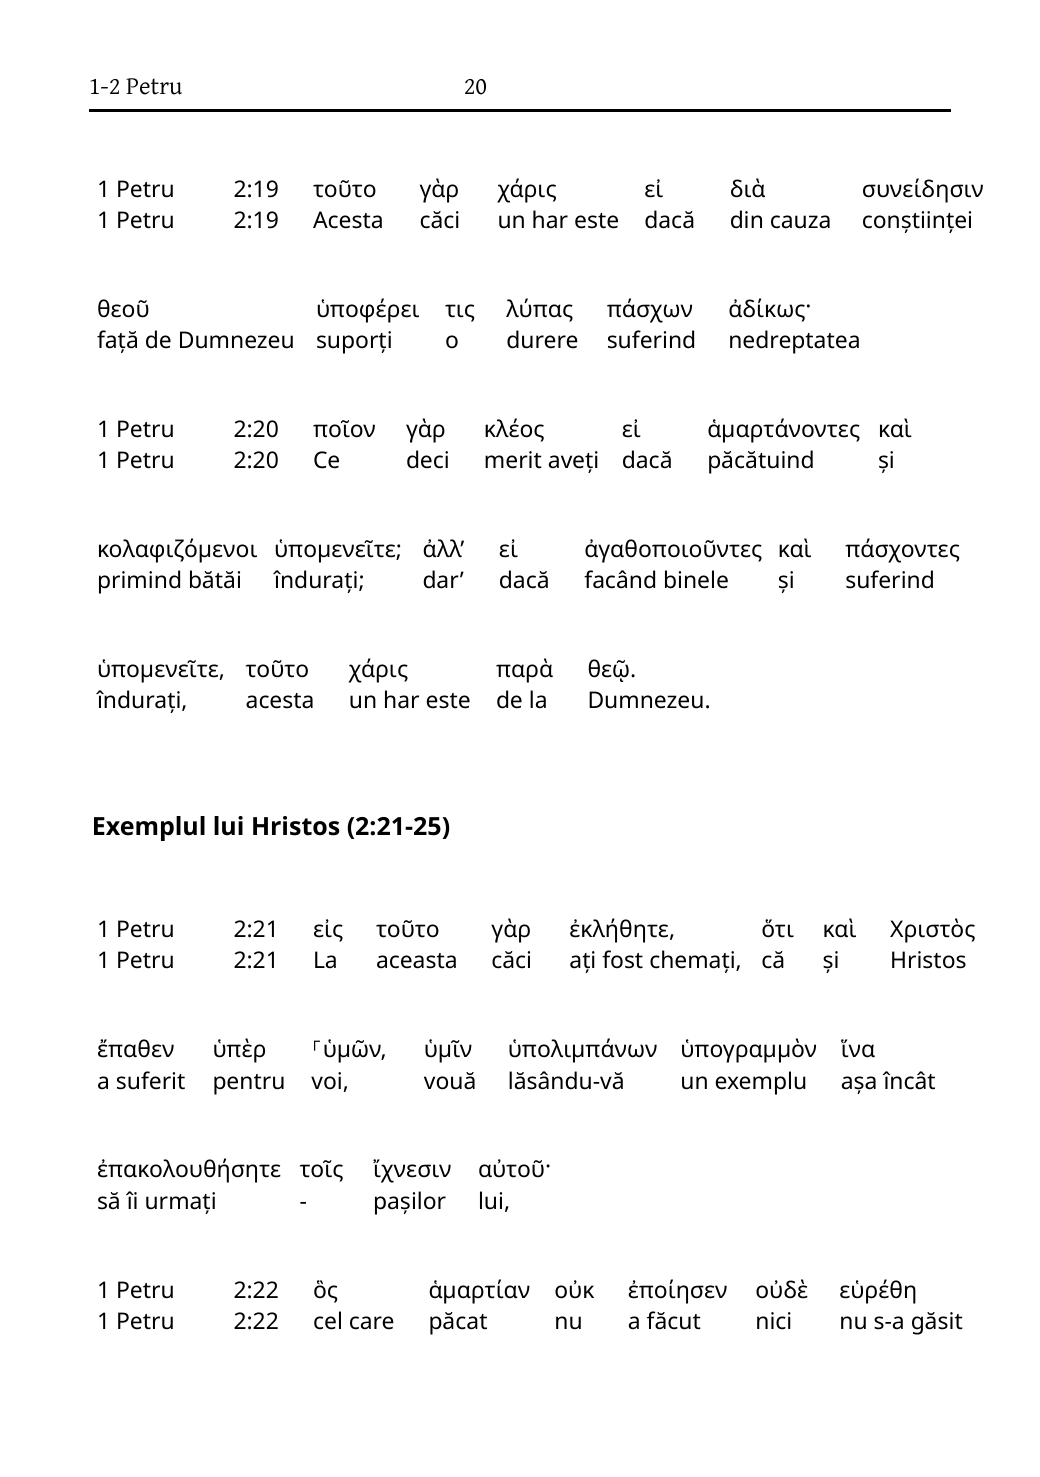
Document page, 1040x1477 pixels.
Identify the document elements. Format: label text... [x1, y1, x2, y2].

table_cell merit aveți [480, 444, 617, 475]
table_cell Ce [309, 444, 402, 475]
table_cell voi, [307, 1065, 419, 1096]
table_header [208, 1002, 307, 1033]
table_header [874, 381, 941, 413]
table_cell γὰρ [402, 413, 479, 444]
table_cell aceasta [372, 945, 487, 976]
table_header [724, 261, 877, 293]
table_cell 2:19 [229, 204, 309, 235]
table_cell τοῦτο [241, 653, 344, 684]
table_cell un har este [493, 204, 640, 235]
table_header [93, 1242, 229, 1273]
table_cell dacă [495, 564, 580, 595]
table_cell pașilor [369, 1185, 474, 1216]
table_cell să îi urmați [93, 1185, 295, 1216]
table_cell 2:21 [229, 913, 309, 944]
table_cell din cauza [725, 204, 857, 235]
table_header [495, 502, 580, 533]
table_header [841, 502, 983, 533]
table_cell 2:21 [229, 945, 309, 976]
table_cell εἰ [495, 533, 580, 564]
table_cell ἐκλήθητε, [565, 913, 757, 944]
table_cell εἰ [618, 413, 703, 444]
table_cell acesta [241, 684, 344, 715]
table_header [480, 381, 617, 413]
table_cell nici [751, 1305, 835, 1336]
table_cell ἀδίκως· [724, 293, 877, 324]
table_cell κλέος [480, 413, 617, 444]
table_cell suporți [312, 324, 441, 355]
table_cell ὑπογραμμὸν [676, 1033, 836, 1064]
table_cell 2:19 [229, 173, 309, 204]
table_cell îndurați; [270, 564, 418, 595]
table_cell dar’ [418, 564, 494, 595]
table_cell εὑρέθη [835, 1274, 986, 1305]
table_cell dacă [640, 204, 725, 235]
table_cell suferind [603, 324, 724, 355]
table_cell îndurați, [93, 684, 241, 715]
table_header [751, 1242, 835, 1273]
table_header [818, 882, 886, 913]
table_cell lăsându-vă [504, 1065, 676, 1096]
table_header [418, 502, 494, 533]
table_cell a făcut [624, 1305, 751, 1336]
table_cell τις [441, 293, 502, 324]
table_cell γὰρ [415, 173, 493, 204]
table_cell căci [415, 204, 493, 235]
table_cell οὐκ [550, 1274, 623, 1305]
table_header [93, 622, 241, 653]
table_cell ὑποφέρει [312, 293, 441, 324]
table_cell suferind [841, 564, 983, 595]
table_cell Χριστὸς [886, 913, 997, 944]
table_header [229, 882, 309, 913]
table_cell ἁμαρτίαν [424, 1274, 550, 1305]
table_cell ὑπολιμπάνων [504, 1033, 676, 1064]
table_cell ὑπομενεῖτε, [93, 653, 241, 684]
table_cell γὰρ [487, 913, 565, 944]
table_header [402, 381, 479, 413]
table_header [565, 882, 757, 913]
table_header [550, 1242, 623, 1273]
table_cell că [757, 945, 818, 976]
table_header [424, 1242, 550, 1273]
table_cell păcătuind [703, 444, 874, 475]
table_cell 1 Petru [93, 444, 229, 475]
table_cell La [309, 945, 372, 976]
table_cell 2:20 [229, 413, 309, 444]
table_header [229, 381, 309, 413]
table_cell ποῖον [309, 413, 402, 444]
table_cell 1 Petru [93, 913, 229, 944]
table_header [492, 622, 583, 653]
table_cell παρὰ [492, 653, 583, 684]
table_header [270, 502, 418, 533]
table_header [580, 502, 773, 533]
table_cell ἵνα [836, 1033, 962, 1064]
table_cell χάρις [493, 173, 640, 204]
table_cell ⸀ὑμῶν, [307, 1033, 419, 1064]
table_header [93, 381, 229, 413]
table_cell αὐτοῦ· [474, 1154, 573, 1185]
table_cell εἰς [309, 913, 372, 944]
table_header [369, 1122, 474, 1153]
table_cell ὃς [309, 1274, 424, 1305]
table_cell 2:22 [229, 1305, 309, 1336]
table_cell καὶ [774, 533, 841, 564]
table_cell pentru [208, 1065, 307, 1096]
table_header [309, 1242, 424, 1273]
table_cell facând binele [580, 564, 773, 595]
table_cell durere [502, 324, 602, 355]
table_cell κολαφιζόμενοι [93, 533, 270, 564]
table_header [618, 381, 703, 413]
table_cell păcat [424, 1305, 550, 1336]
table_cell cel care [309, 1305, 424, 1336]
table_header [345, 622, 492, 653]
table_cell καὶ [818, 913, 886, 944]
table_header [886, 882, 997, 913]
table_header [504, 1002, 676, 1033]
table_header [93, 882, 229, 913]
table_cell ἔπαθεν [93, 1033, 208, 1064]
table_header [502, 261, 602, 293]
table_header [93, 502, 270, 533]
table_cell deci [402, 444, 479, 475]
table_cell ἐποίησεν [624, 1274, 751, 1305]
table_cell 1 Petru [93, 204, 229, 235]
table_cell καὶ [874, 413, 941, 444]
table_cell θεῷ. [583, 653, 734, 684]
table_cell primind bătăi [93, 564, 270, 595]
table_cell față de Dumnezeu [93, 324, 312, 355]
table_header [241, 622, 344, 653]
table_header [435, 1363, 533, 1394]
table_cell συνείδησιν [858, 173, 1000, 204]
table_header [309, 882, 372, 913]
table_header [583, 622, 734, 653]
table_cell și [818, 945, 886, 976]
table_cell Hristos [886, 945, 997, 976]
table_header [703, 381, 874, 413]
table_cell 1 Petru [93, 1305, 229, 1336]
table_cell διὰ [725, 173, 857, 204]
table_cell τοῦτο [372, 913, 487, 944]
table_header [93, 1363, 202, 1394]
table_cell 1 Petru [93, 1274, 229, 1305]
table_header [474, 1122, 573, 1153]
table_cell de la [492, 684, 583, 715]
table_header [327, 1363, 434, 1394]
table_cell ὅτι [757, 913, 818, 944]
table_cell a suferit [93, 1065, 208, 1096]
table_header [420, 1002, 503, 1033]
table_header [676, 1002, 836, 1033]
table_cell nedreptatea [724, 324, 877, 355]
table_header [309, 141, 415, 172]
table_cell lui, [474, 1185, 573, 1216]
table_header [312, 261, 441, 293]
table_header [493, 141, 640, 172]
table_cell 2:20 [229, 444, 309, 475]
table_header [624, 1242, 751, 1273]
table_header [93, 1002, 208, 1033]
table_header [93, 141, 229, 172]
table_cell ὑπομενεῖτε; [270, 533, 418, 564]
table_cell 2:22 [229, 1274, 309, 1305]
table_cell τοῦτο [309, 173, 415, 204]
table_header [835, 1242, 986, 1273]
table_cell 1 Petru [93, 173, 229, 204]
table_cell un har este [345, 684, 492, 715]
table_cell ὑμῖν [420, 1033, 503, 1064]
table_header [836, 1002, 962, 1033]
table_cell dacă [618, 444, 703, 475]
table_cell Acesta [309, 204, 415, 235]
table_cell ὑπὲρ [208, 1033, 307, 1064]
table_cell τοῖς [295, 1154, 369, 1185]
table_header [774, 502, 841, 533]
table_cell πάσχοντες [841, 533, 983, 564]
table_header [603, 261, 724, 293]
table_cell nu [550, 1305, 623, 1336]
table_cell οὐδὲ [751, 1274, 835, 1305]
table_header [372, 882, 487, 913]
table_header [307, 1002, 419, 1033]
table_cell și [774, 564, 841, 595]
table_header [487, 882, 565, 913]
table_cell λύπας [502, 293, 602, 324]
table_cell χάρις [345, 653, 492, 684]
table_header [229, 1242, 309, 1273]
table_header [309, 381, 402, 413]
table_header [202, 1363, 262, 1394]
table_cell ἐπακολουθήσητε [93, 1154, 295, 1185]
table_header [229, 141, 309, 172]
table_header [441, 261, 502, 293]
table_header [93, 1122, 295, 1153]
table_cell Dumnezeu. [583, 684, 734, 715]
table_cell căci [487, 945, 565, 976]
table_header [295, 1122, 369, 1153]
table_cell ἁμαρτάνοντες [703, 413, 874, 444]
table_cell θεοῦ [93, 293, 312, 324]
table_header [858, 141, 1000, 172]
table_cell 1 Petru [93, 413, 229, 444]
table_cell πάσχων [603, 293, 724, 324]
table_cell ἴχνεσιν [369, 1154, 474, 1185]
table_header [725, 141, 857, 172]
table_cell și [874, 444, 941, 475]
table_cell un exemplu [676, 1065, 836, 1096]
table_cell ați fost chemați, [565, 945, 757, 976]
table_header [262, 1363, 327, 1394]
table_cell εἰ [640, 173, 725, 204]
subtitle Exemplul lui Hristos (2:21-25) [92, 809, 948, 843]
table_cell - [295, 1185, 369, 1216]
table_cell ἀλλ’ [418, 533, 494, 564]
table_header [415, 141, 493, 172]
table_header [640, 141, 725, 172]
table_cell vouă [420, 1065, 503, 1096]
table_cell așa încât [836, 1065, 962, 1096]
table_header [757, 882, 818, 913]
table_cell nu s-a găsit [835, 1305, 986, 1336]
table_header [93, 261, 312, 293]
table_cell 1 Petru [93, 945, 229, 976]
table_cell conștiinței [858, 204, 1000, 235]
table_cell o [441, 324, 502, 355]
table_cell ἀγαθοποιοῦντες [580, 533, 773, 564]
